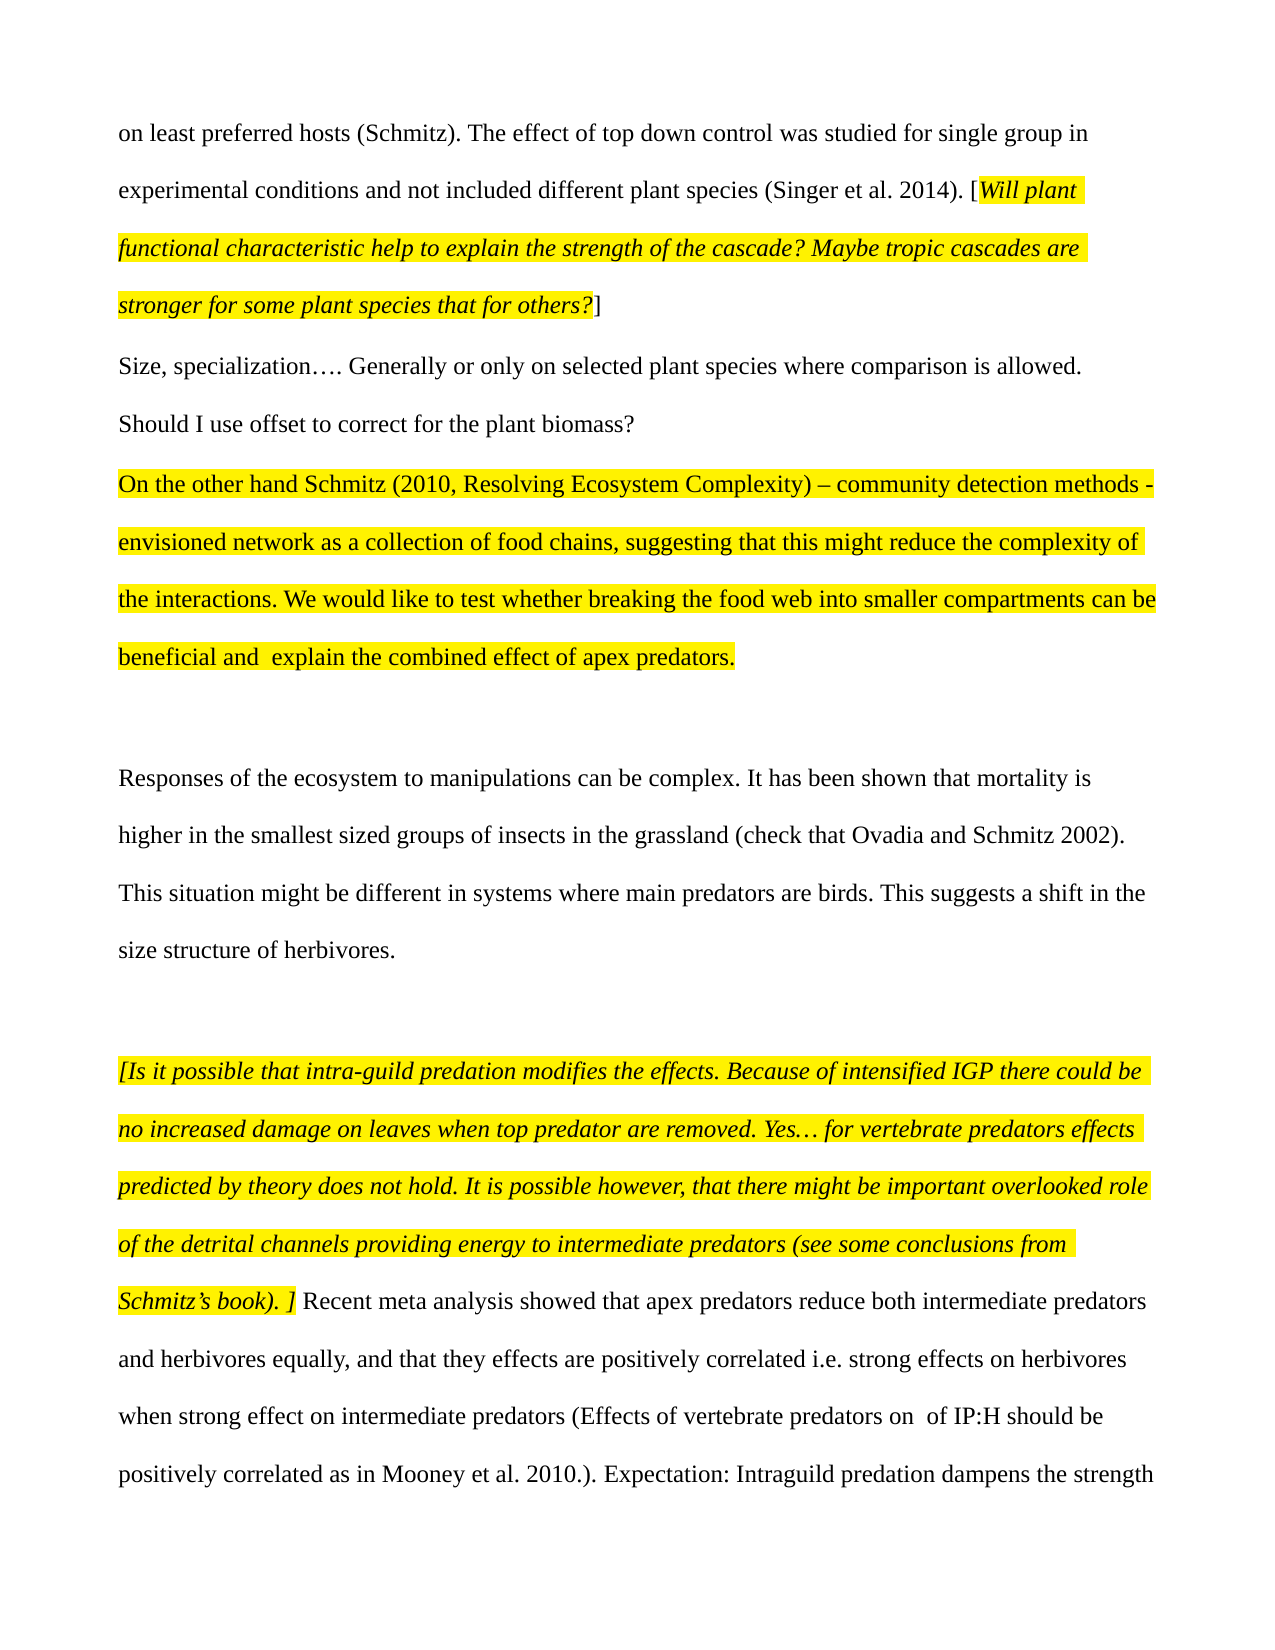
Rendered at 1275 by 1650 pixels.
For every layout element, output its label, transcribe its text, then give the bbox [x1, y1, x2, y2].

text Responses of the ecosystem to manipulations can be complex. It has been shown that mortality is higher in the smallest sized groups of insects in the grassland (check that Ovadia and Schmitz 2002). This situation might be different in systems where main predators are birds. This suggests a shift in the size structure of herbivores. [118, 763, 1157, 964]
text [Is it possible that intra-guild predation modifies the effects. Because of intensified IGP there could be no increased damage on leaves when top predator are removed. Yes… for vertebrate predators effects predicted by theory does not hold. It is possible however, that there might be important overlooked role of the detrital channels providing energy to intermediate predators (see some conclusions from Schmitz’s book). ] Recent meta analysis showed that apex predators reduce both intermediate predators and herbivores equally, and that they effects are positively correlated i.e. strong effects on herbivores when strong effect on intermediate predators (Effects of vertebrate predators on of IP:H should be positively correlated as in Mooney et al. 2010.). Expectation: Intraguild predation dampens the strength [118, 1056, 1157, 1487]
text On the other hand Schmitz (2010, Resolving Ecosystem Complexity) – community detection methods - envisioned network as a collection of food chains, suggesting that this might reduce the complexity of the interactions. We would like to test whether breaking the food web into smaller compartments can be beneficial and explain the combined effect of apex predators. [118, 469, 1157, 670]
text on least preferred hosts (Schmitz). The effect of top down control was studied for single group in experimental conditions and not included different plant species (Singer et al. 2014). [Will plant functional characteristic help to explain the strength of the cascade? Maybe tropic cascades are stronger for some plant species that for others?] [118, 118, 1157, 319]
text Size, specialization…. Generally or only on selected plant species where comparison is allowed. Should I use offset to correct for the plant biomass? [118, 351, 1157, 437]
